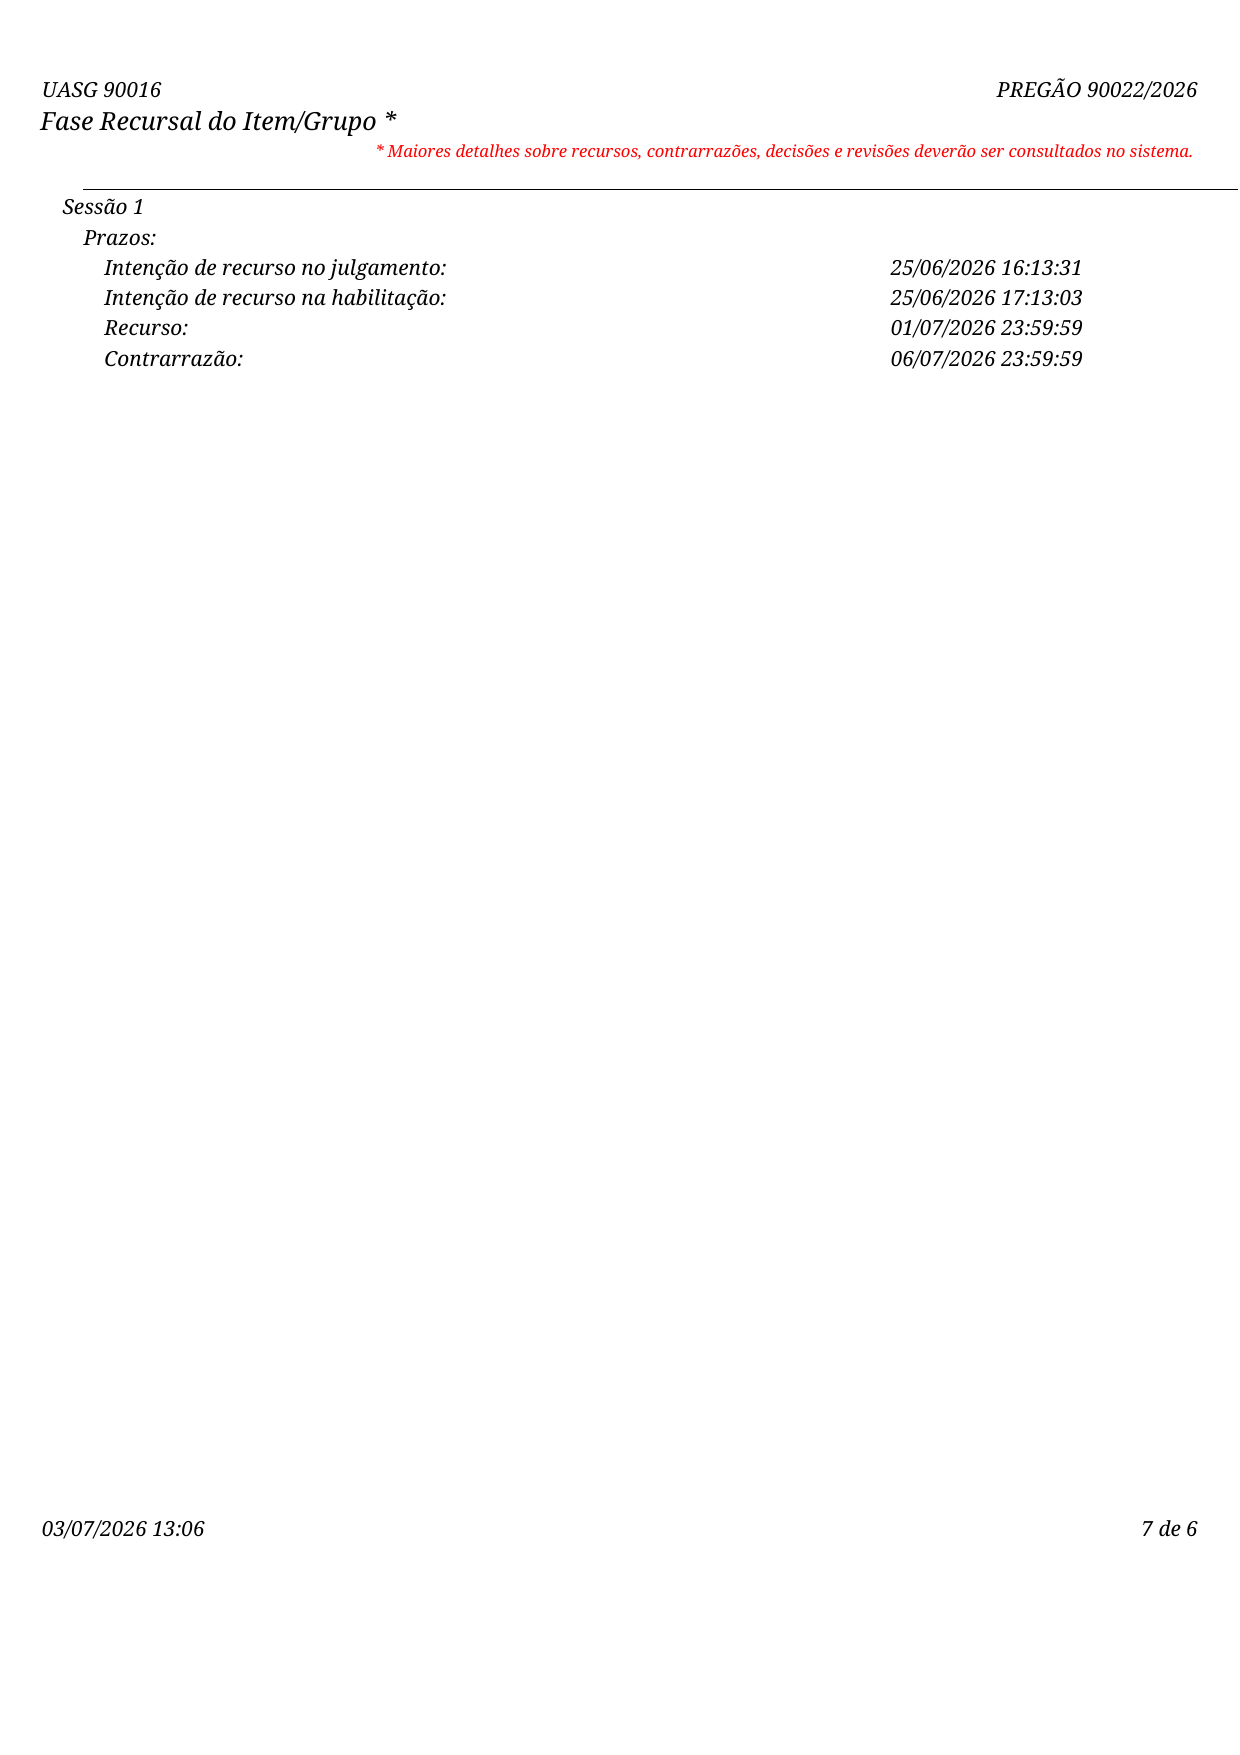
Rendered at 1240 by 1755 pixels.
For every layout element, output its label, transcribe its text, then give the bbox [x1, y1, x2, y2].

table_cell 01/07/2026 23:59:59 [518, 314, 1085, 344]
table_cell Intenção de recurso no julgamento: [63, 253, 518, 283]
text * Maiores detalhes sobre recursos, contrarrazões, decisões e revisões deverão ser consultados no sistema. [42, 140, 1196, 162]
table_cell Contrarrazão: [63, 344, 518, 374]
table_cell 25/06/2026 17:13:03 [518, 283, 1085, 313]
table_header [518, 184, 1085, 189]
table_cell 25/06/2026 16:13:31 [518, 253, 1085, 283]
table_cell Intenção de recurso na habilitação: [63, 283, 518, 313]
table_header [518, 190, 1085, 253]
text Fase Recursal do Item/Grupo * [40, 103, 1200, 137]
table_cell Recurso: [63, 314, 518, 344]
table_header Sessão 1 Prazos: [63, 184, 518, 253]
table_cell 06/07/2026 23:59:59 [518, 344, 1085, 374]
